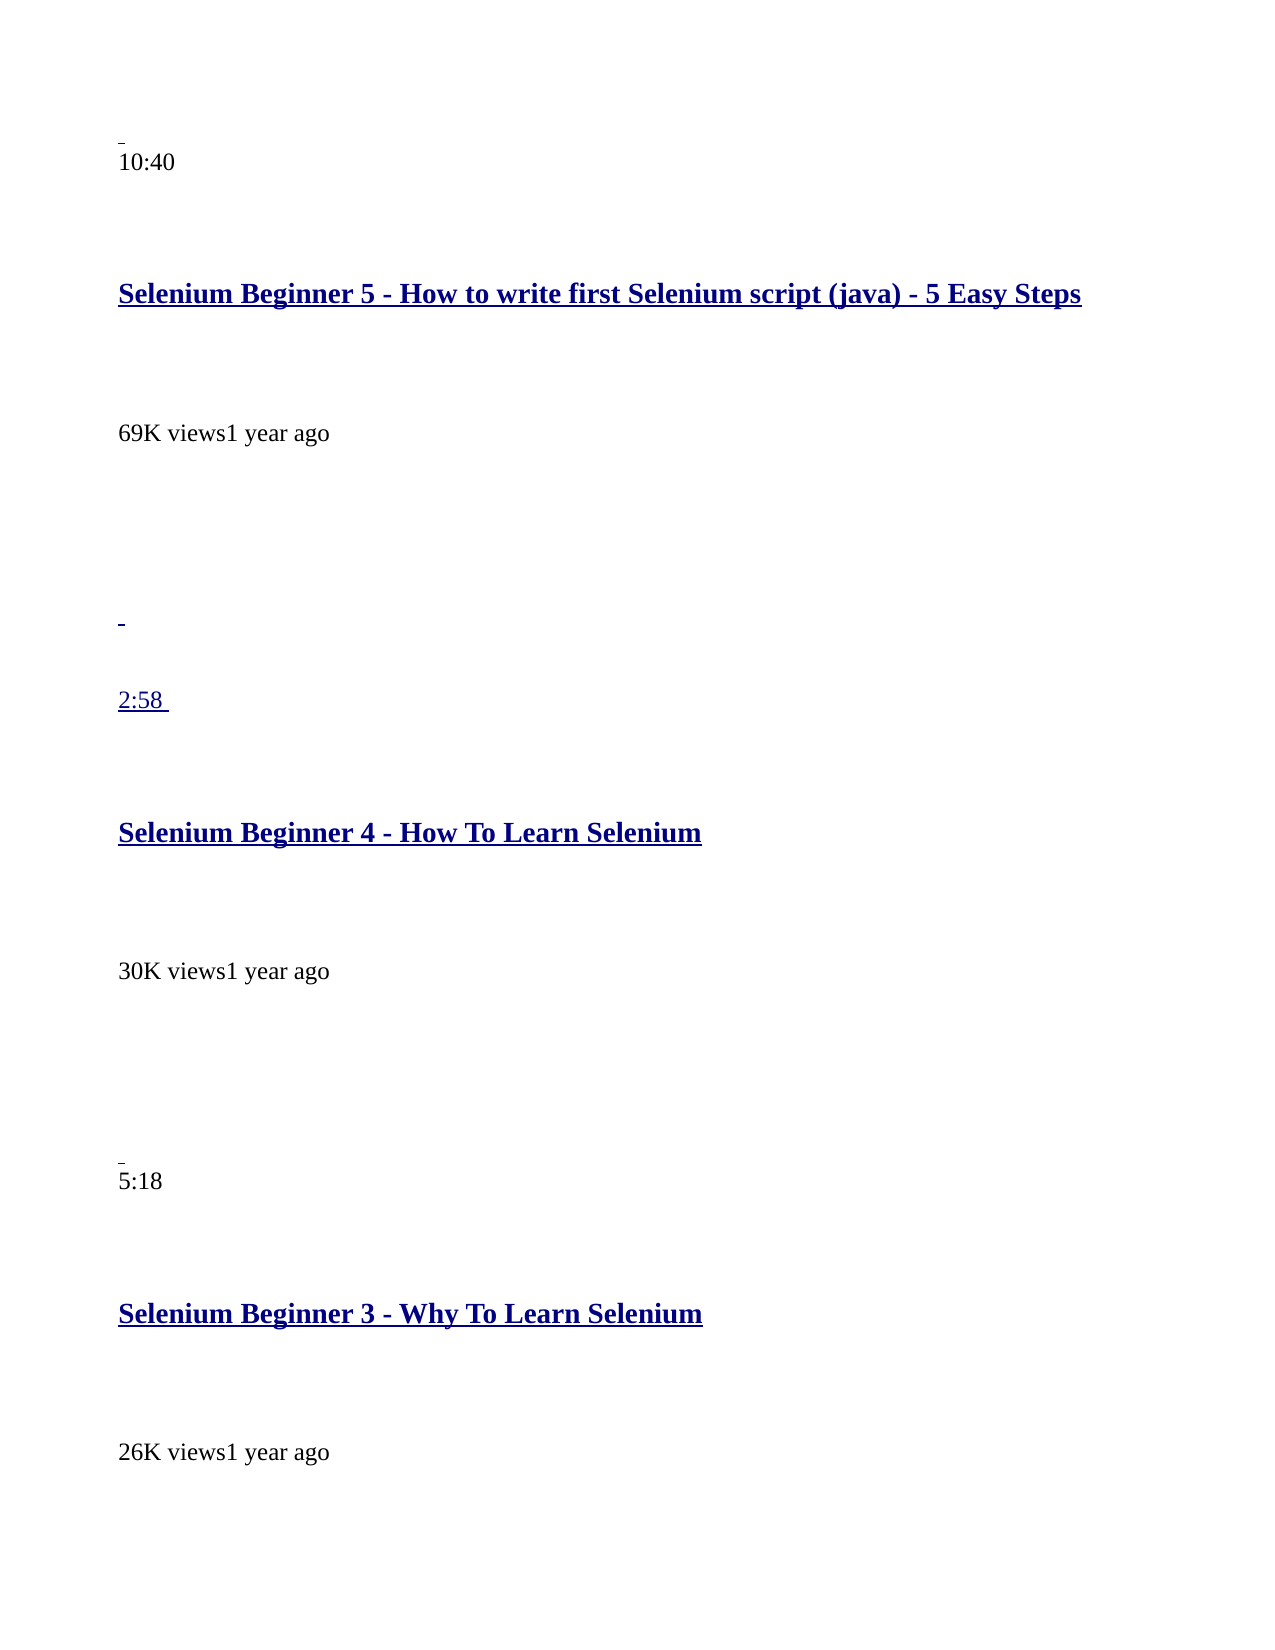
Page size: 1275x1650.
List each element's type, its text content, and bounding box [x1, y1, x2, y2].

text 5:18 [118, 1166, 1157, 1195]
subtitle Selenium Beginner 5 - How to write first Selenium script (java) - 5 Easy Steps [118, 276, 1157, 310]
subtitle Selenium Beginner 4 - How To Learn Selenium [118, 815, 1157, 848]
text 10:40 [118, 147, 1157, 176]
subtitle Selenium Beginner 3 - Why To Learn Selenium [118, 1296, 1157, 1329]
text 2:58 [118, 685, 1157, 714]
text 69K views1 year ago [118, 418, 1157, 446]
text 30K views1 year ago [118, 956, 1157, 985]
text 26K views1 year ago [118, 1437, 1157, 1466]
